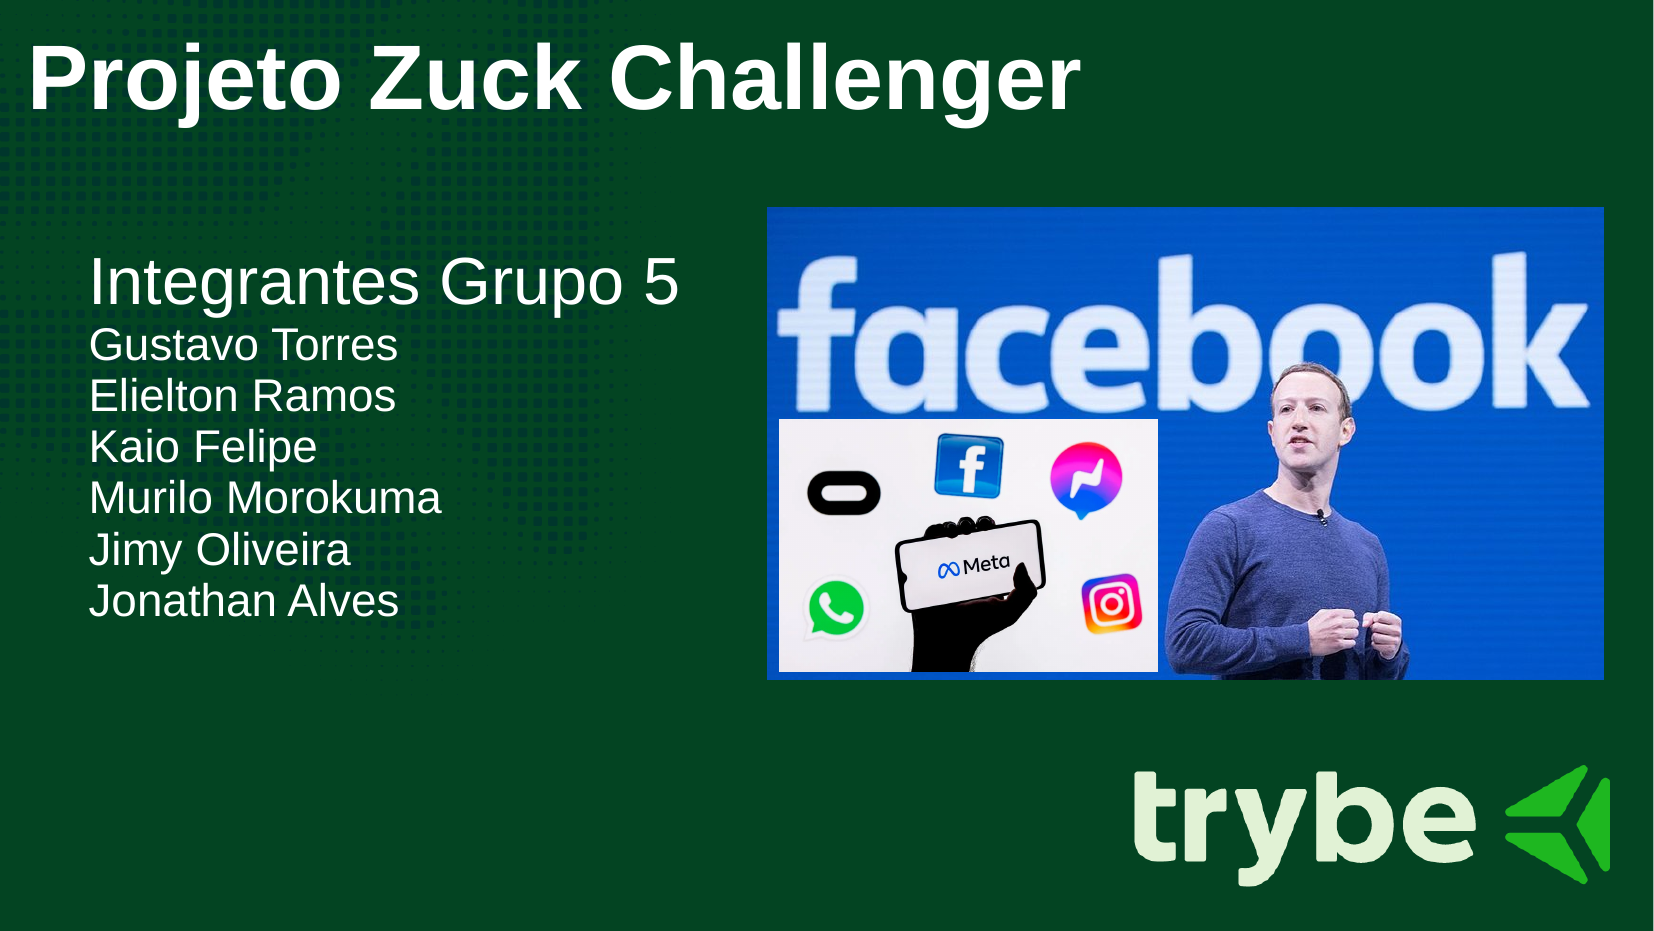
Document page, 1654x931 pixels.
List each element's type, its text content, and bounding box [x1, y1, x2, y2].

title Projeto Zuck Challenger [0, 0, 1300, 156]
picture [0, 0, 1654, 931]
subtitle Integrantes Grupo 5 Gustavo Torres Elielton Ramos Kaio Felipe Murilo Morokuma Jimy Oliveira Jonathan Alves [88, 236, 739, 709]
